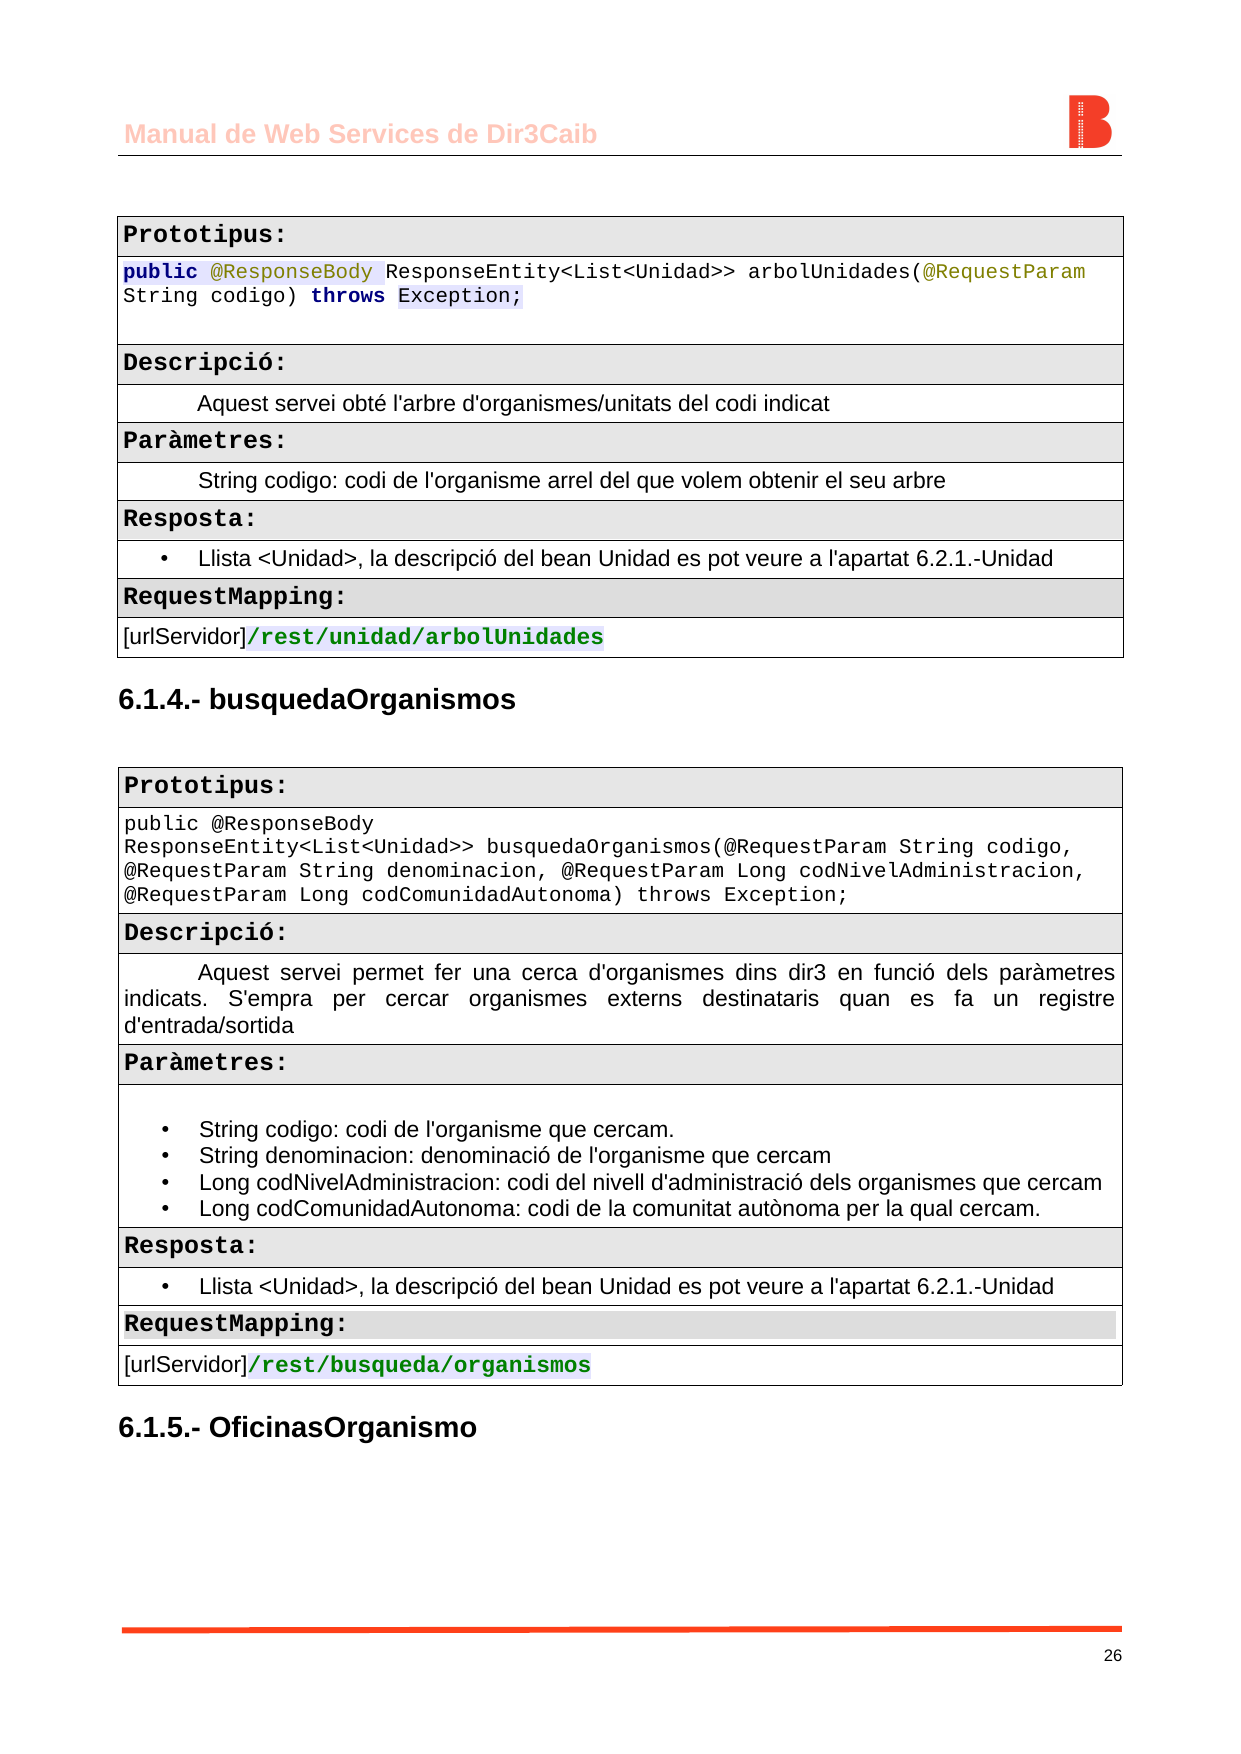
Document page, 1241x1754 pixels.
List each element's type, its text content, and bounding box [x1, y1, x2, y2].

table_cell public @ResponseBody ResponseEntity<List<Unidad>> busquedaOrganismos(@RequestParam String codigo, @RequestParam String denominacion, @RequestParam Long codNivelAdministracion, @RequestParam Long codComunidadAutonoma) throws Exception; [119, 808, 1122, 913]
table_cell RequestMapping: [118, 579, 1123, 617]
table_header Prototipus: [118, 217, 1123, 256]
table_cell Llista <Unidad>, la descripció del bean Unidad es pot veure a l'apartat 6.2.1.-Unidad [118, 541, 1123, 577]
table_cell String codigo: codi de l'organisme arrel del que volem obtenir el seu arbre [118, 463, 1123, 499]
table_cell Descripció: [119, 914, 1122, 953]
table_cell [urlServidor]/rest/busqueda/organismos [119, 1346, 1122, 1384]
subtitle OficinasOrganismo [118, 1410, 1122, 1443]
table_header Prototipus: [119, 768, 1122, 807]
table_cell Aquest servei obté l'arbre d'organismes/unitats del codi indicat [118, 385, 1123, 422]
table_cell Resposta: [118, 501, 1123, 539]
table_cell Aquest servei permet fer una cerca d'organismes dins dir3 en funció dels paràmetres indicats. S'empra per cercar organismes externs destinataris quan es fa un registre d'entrada/sortida [119, 954, 1122, 1044]
table_cell Llista <Unidad>, la descripció del bean Unidad es pot veure a l'apartat 6.2.1.-Unidad [119, 1268, 1122, 1305]
table_cell Descripció: [118, 345, 1123, 384]
table_cell public @ResponseBody ResponseEntity<List<Unidad>> arbolUnidades(@RequestParam String codigo) throws Exception; [118, 257, 1123, 344]
table_cell Paràmetres: [118, 423, 1123, 462]
table_cell String codigo: codi de l'organisme que cercam. String denominacion: denominació de l'organisme que cercam Long codNivelAdministracion: codi del nivell d'administració dels organismes que cercam Long codComunidadAutonoma: codi de la comunitat autònoma per la qual cercam. [119, 1085, 1122, 1227]
table_cell Paràmetres: [119, 1045, 1122, 1084]
picture [1063, 94, 1117, 150]
table_cell Resposta: [119, 1228, 1122, 1267]
table_cell RequestMapping: [119, 1306, 1122, 1345]
table_cell [urlServidor]/rest/unidad/arbolUnidades [118, 618, 1123, 657]
subtitle busquedaOrganismos [118, 682, 1122, 716]
